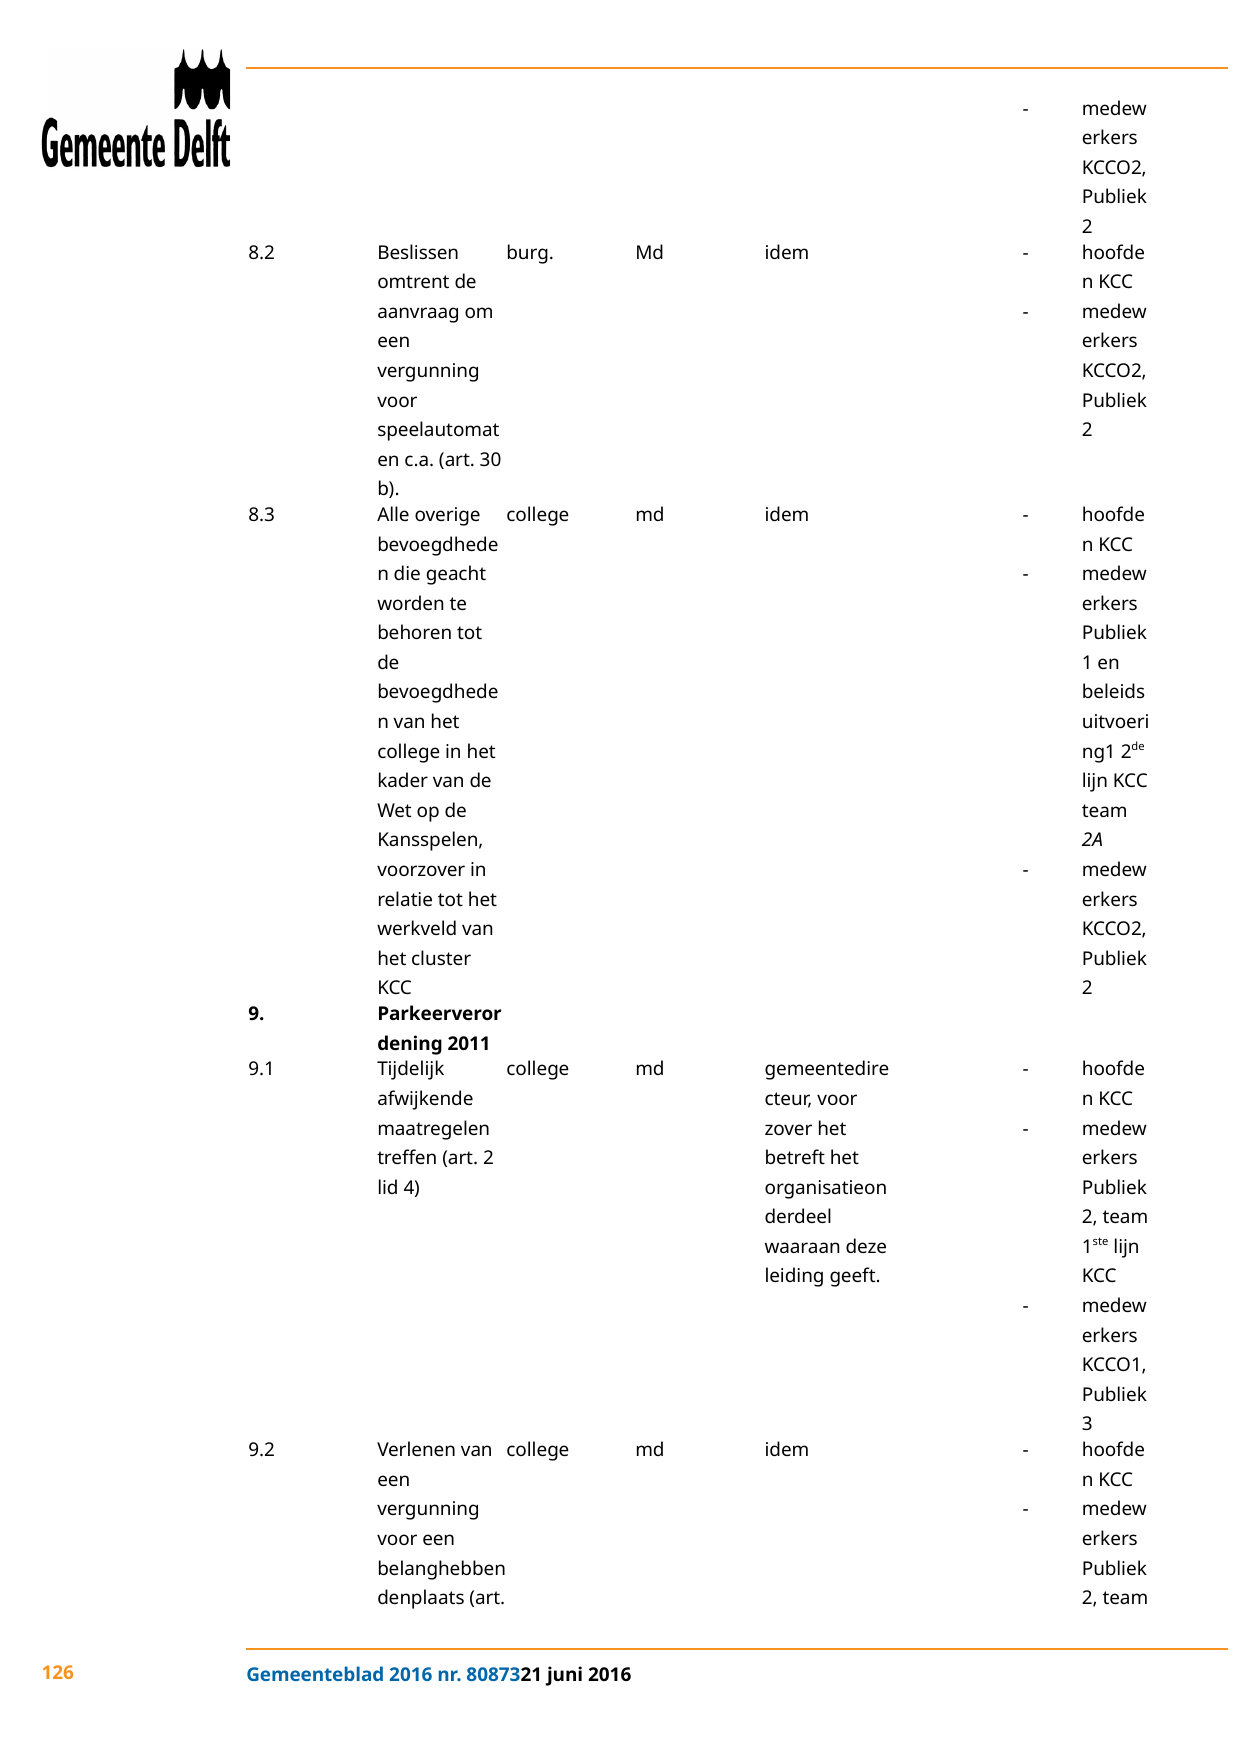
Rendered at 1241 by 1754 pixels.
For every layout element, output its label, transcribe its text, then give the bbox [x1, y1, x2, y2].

table_cell [894, 239, 1022, 501]
picture [41, 47, 231, 172]
table_cell [377, 95, 506, 239]
table_cell [894, 1056, 1022, 1436]
table_cell Md [635, 239, 764, 501]
table_cell idem [764, 1436, 893, 1610]
table_cell hoofden KCC medewerkers Publiek2, team 1ste lijn KCC medewerkers KCCO1, Publiek3 [1023, 1056, 1152, 1436]
table_cell [1023, 1000, 1152, 1056]
table_cell md [635, 1436, 764, 1610]
table_cell [894, 1436, 1022, 1610]
table_cell idem [764, 501, 893, 1000]
table_cell 9.1 [248, 1056, 377, 1436]
table_cell college [506, 1436, 635, 1610]
table_cell gemeentedirecteur, voor zover het betreft het organisatieonderdeel waaraan deze leiding geeft. [764, 1056, 893, 1436]
table_cell md [635, 501, 764, 1000]
table_cell Tijdelijk afwijkende maatregelen treffen (art. 2 lid 4) [377, 1056, 506, 1436]
table_cell md [635, 1056, 764, 1436]
table_cell [764, 1000, 893, 1056]
table_cell hoofden KCC medewerkers Publiek2, team [1023, 1436, 1152, 1610]
table_cell burg. [506, 239, 635, 501]
table_cell [894, 501, 1022, 1000]
table_cell hoofden KCC medewerkers KCCO2, Publiek 2 [1023, 239, 1152, 501]
table_cell 8.3 [248, 501, 377, 1000]
table_cell [894, 1000, 1022, 1056]
table_cell [506, 1000, 635, 1056]
table_cell Beslissen omtrent de aanvraag om een vergunning voor speelautomaten c.a. (art. 30 b). [377, 239, 506, 501]
table_cell [894, 95, 1022, 239]
table_cell idem [764, 239, 893, 501]
table_cell college [506, 501, 635, 1000]
table_cell [248, 95, 377, 239]
table_cell [764, 95, 893, 239]
table_cell 9. [248, 1000, 377, 1056]
table_cell college [506, 1056, 635, 1436]
table_cell hoofden KCC medewerkers Publiek 1 en beleidsuitvoering1 2de lijn KCC team 2A medewerkers KCCO2, Publiek 2 [1023, 501, 1152, 1000]
table_cell [506, 95, 635, 239]
table_cell 9.2 [248, 1436, 377, 1610]
table_cell Parkeerverordening 2011 [377, 1000, 506, 1056]
table_cell Alle overige bevoegdheden die geacht worden te behoren tot de bevoegdheden van het college in het kader van de Wet op de Kansspelen, voorzover in relatie tot het werkveld van het cluster KCC [377, 501, 506, 1000]
table_cell medewerkers KCCO2, Publiek 2 [1023, 95, 1152, 239]
table_cell [635, 95, 764, 239]
table_cell 8.2 [248, 239, 377, 501]
table_cell [635, 1000, 764, 1056]
table_cell Verlenen van een vergunning voor een belanghebbendenplaats (art. [377, 1436, 506, 1610]
